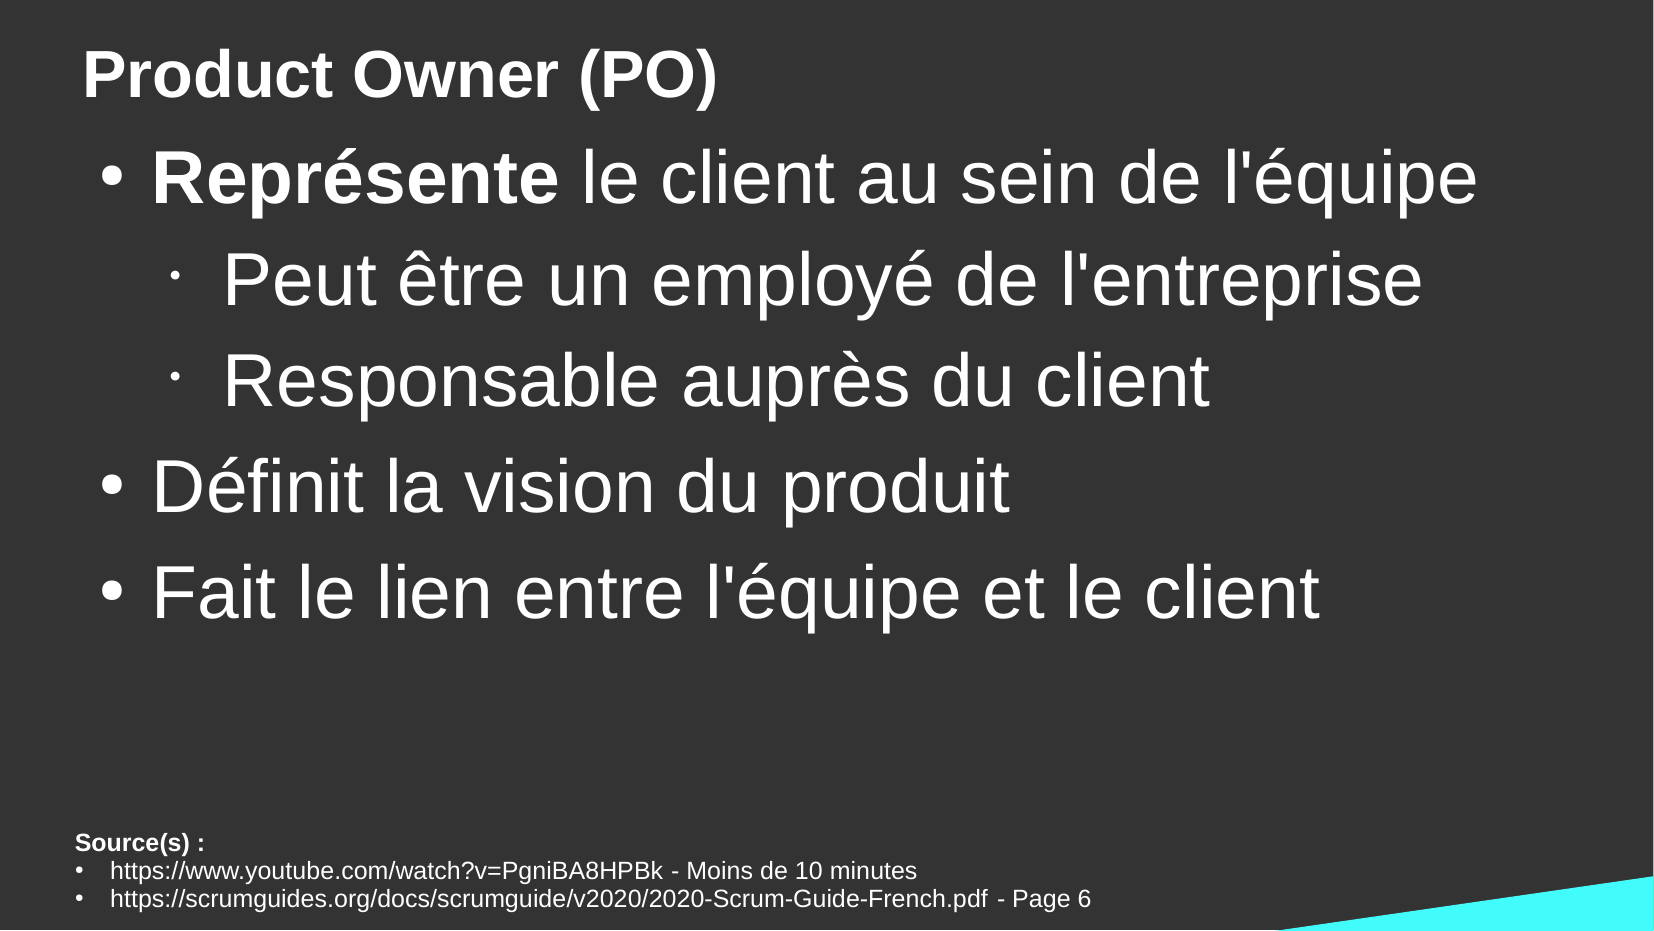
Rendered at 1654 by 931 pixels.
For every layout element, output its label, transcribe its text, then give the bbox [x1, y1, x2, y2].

list Représente le client au sein de l'équipe Peut être un employé de l'entreprise Responsable auprès du client Définit la vision du produit Fait le lien entre l'équipe et le client [80, 135, 1620, 777]
title Product Owner (PO) [82, 37, 1571, 122]
text_box [1274, 876, 1654, 931]
text_box Source(s) : https://www.youtube.com/watch?v=PgniBA8HPBk - Moins de 10 minutes https://scrumguides.org/docs/scrumguide/v2020/2020-Scrum-Guide-French.pdf - Page 6 [60, 821, 1546, 921]
